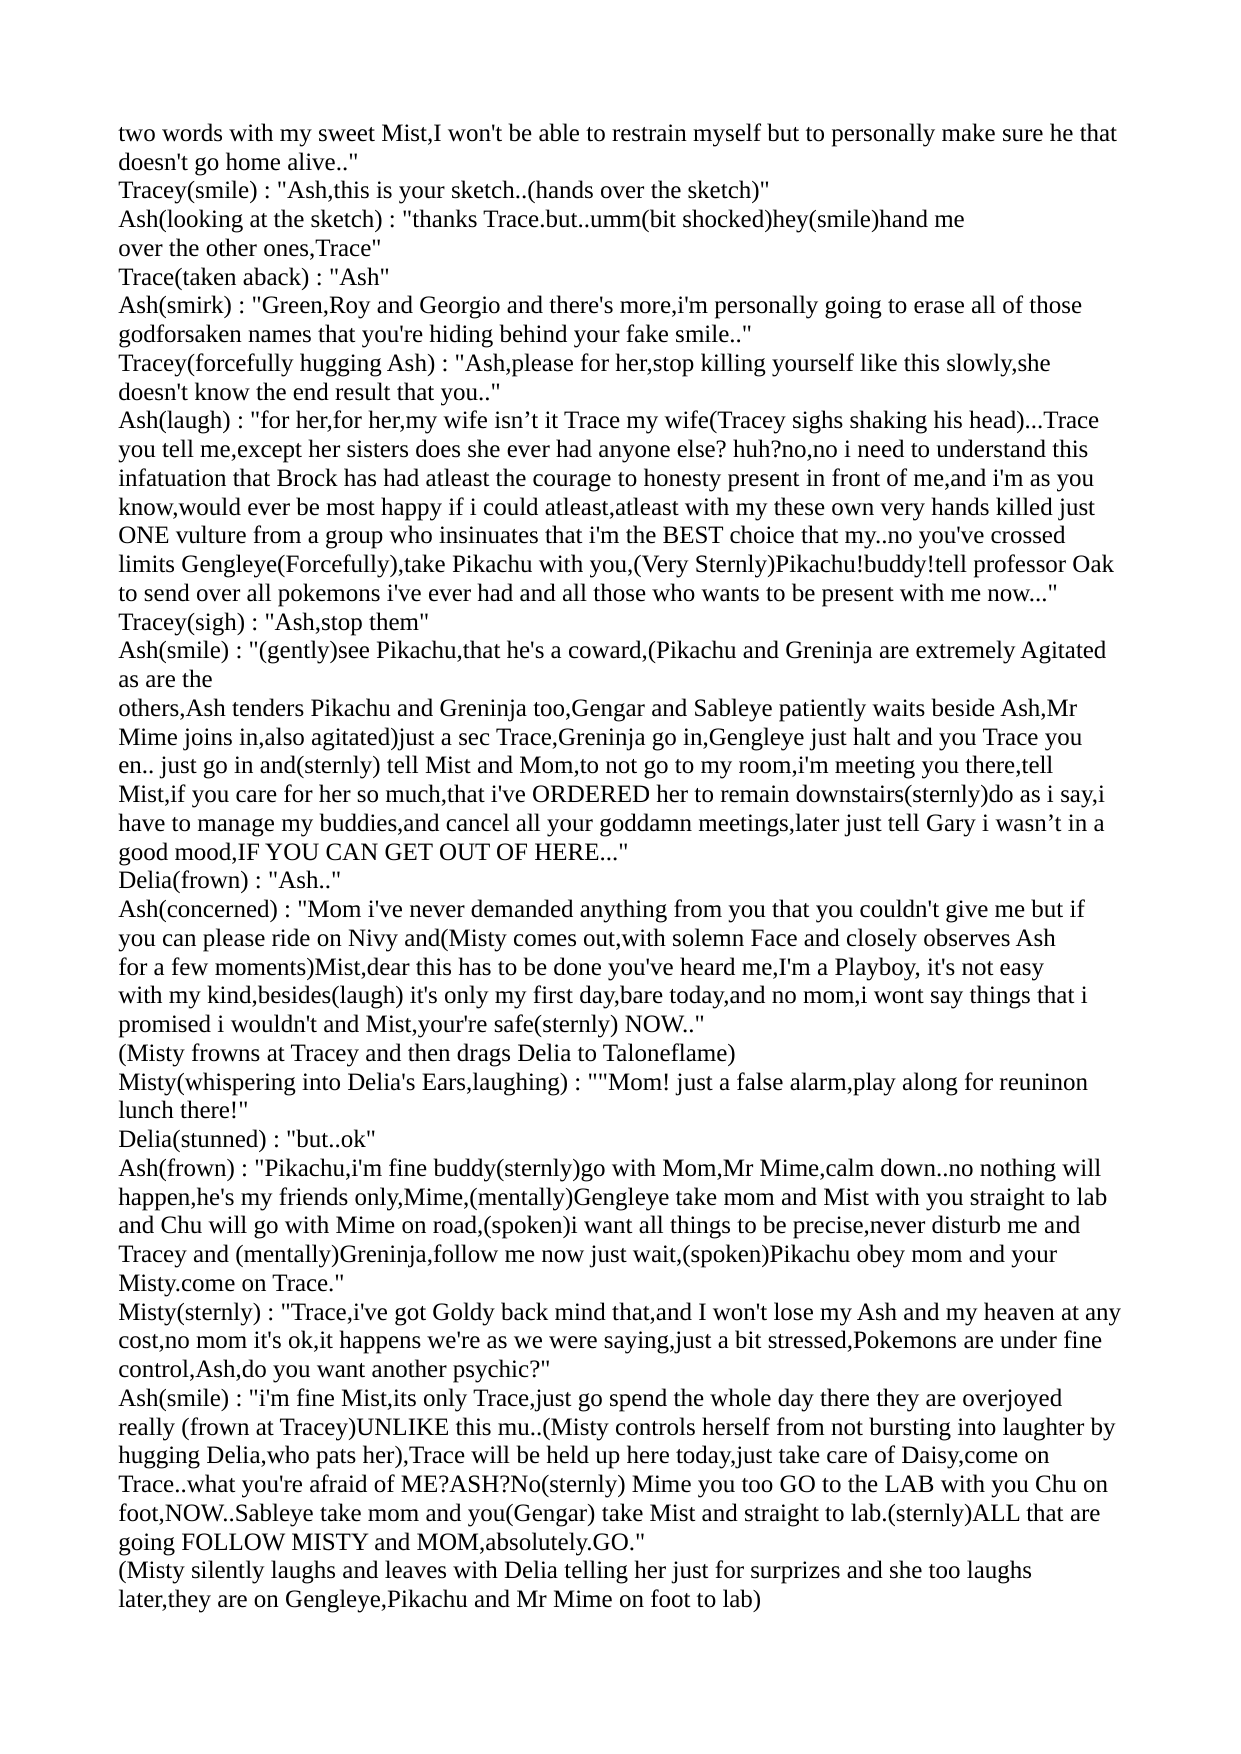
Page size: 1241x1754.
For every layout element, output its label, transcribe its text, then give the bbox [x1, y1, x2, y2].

text Ash(smirk) : "Green,Roy and Georgio and there's more,i'm personally going to erase all of those [118, 291, 1122, 319]
text Tracey(smile) : "Ash,this is your sketch..(hands over the sketch)" [118, 176, 1122, 204]
text Delia(stunned) : "but..ok" [118, 1124, 1122, 1153]
text Ash(looking at the sketch) : "thanks Trace.but..umm(bit shocked)hey(smile)hand me [118, 204, 1122, 233]
text cost,no mom it's ok,it happens we're as we were saying,just a bit stressed,Pokemons are under fine [118, 1326, 1122, 1354]
text promised i wouldn't and Mist,your're safe(sternly) NOW.." [118, 1009, 1122, 1038]
text Delia(frown) : "Ash.." [118, 866, 1122, 894]
text (Misty frowns at Tracey and then drags Delia to Taloneflame) [118, 1038, 1122, 1067]
text for a few moments)Mist,dear this has to be done you've heard me,I'm a Playboy, it's not easy [118, 952, 1122, 981]
text others,Ash tenders Pikachu and Greninja too,Gengar and Sableye patiently waits beside Ash,Mr Mime joins in,also agitated)just a sec Trace,Greninja go in,Gengleye just halt and you Trace you en.. just go in and(sternly) tell Mist and Mom,to not go to my room,i'm meeting you there,tell Mist,if you care for her so much,that i've ORDERED her to remain downstairs(sternly)do as i say,i have to manage my buddies,and cancel all your goddamn meetings,later just tell Gary i wasn’t in a good mood,IF YOU CAN GET OUT OF HERE..." [118, 693, 1122, 866]
text Tracey(forcefully hugging Ash) : "Ash,please for her,stop killing yourself like this slowly,she doesn't know the end result that you.." [118, 348, 1122, 406]
text Ash(frown) : "Pikachu,i'm fine buddy(sternly)go with Mom,Mr Mime,calm down..no nothing will happen,he's my friends only,Mime,(mentally)Gengleye take mom and Mist with you straight to lab and Chu will go with Mime on road,(spoken)i want all things to be precise,never disturb me and Tracey and (mentally)Greninja,follow me now just wait,(spoken)Pikachu obey mom and your Misty.come on Trace." [118, 1153, 1122, 1297]
text two words with my sweet Mist,I won't be able to restrain myself but to personally make sure he that doesn't go home alive.." [118, 118, 1122, 176]
text Ash(laugh) : "for her,for her,my wife isn’t it Trace my wife(Tracey sighs shaking his head)...Trace you tell me,except her sisters does she ever had anyone else? huh?no,no i need to understand this infatuation that Brock has had atleast the courage to honesty present in front of me,and i'm as you know,would ever be most happy if i could atleast,atleast with my these own very hands killed just ONE vulture from a group who insinuates that i'm the BEST choice that my..no you've crossed limits Gengleye(Forcefully),take Pikachu with you,(Very Sternly)Pikachu!buddy!tell professor Oak to send over all pokemons i've ever had and all those who wants to be present with me now..." [118, 406, 1122, 607]
text Tracey(sigh) : "Ash,stop them" [118, 607, 1122, 636]
text Ash(smile) : "(gently)see Pikachu,that he's a coward,(Pikachu and Greninja are extremely Agitated as are the [118, 636, 1122, 693]
text with my kind,besides(laugh) it's only my first day,bare today,and no mom,i wont say things that i [118, 981, 1122, 1009]
text you can please ride on Nivy and(Misty comes out,with solemn Face and closely observes Ash [118, 923, 1122, 952]
text Misty(sternly) : "Trace,i've got Goldy back mind that,and I won't lose my Ash and my heaven at any [118, 1297, 1122, 1326]
text Ash(concerned) : "Mom i've never demanded anything from you that you couldn't give me but if [118, 894, 1122, 923]
text control,Ash,do you want another psychic?" [118, 1354, 1122, 1383]
text over the other ones,Trace" [118, 233, 1122, 262]
text (Misty silently laughs and leaves with Delia telling her just for surprizes and she too laughs later,they are on Gengleye,Pikachu and Mr Mime on foot to lab) [118, 1556, 1122, 1613]
text Misty(whispering into Delia's Ears,laughing) : ""Mom! just a false alarm,play along for reuninon lunch there!" [118, 1067, 1122, 1124]
text godforsaken names that you're hiding behind your fake smile.." [118, 319, 1122, 348]
text Trace(taken aback) : "Ash" [118, 262, 1122, 291]
text Ash(smile) : "i'm fine Mist,its only Trace,just go spend the whole day there they are overjoyed really (frown at Tracey)UNLIKE this mu..(Misty controls herself from not bursting into laughter by hugging Delia,who pats her),Trace will be held up here today,just take care of Daisy,come on Trace..what you're afraid of ME?ASH?No(sternly) Mime you too GO to the LAB with you Chu on foot,NOW..Sableye take mom and you(Gengar) take Mist and straight to lab.(sternly)ALL that are going FOLLOW MISTY and MOM,absolutely.GO." [118, 1383, 1122, 1556]
